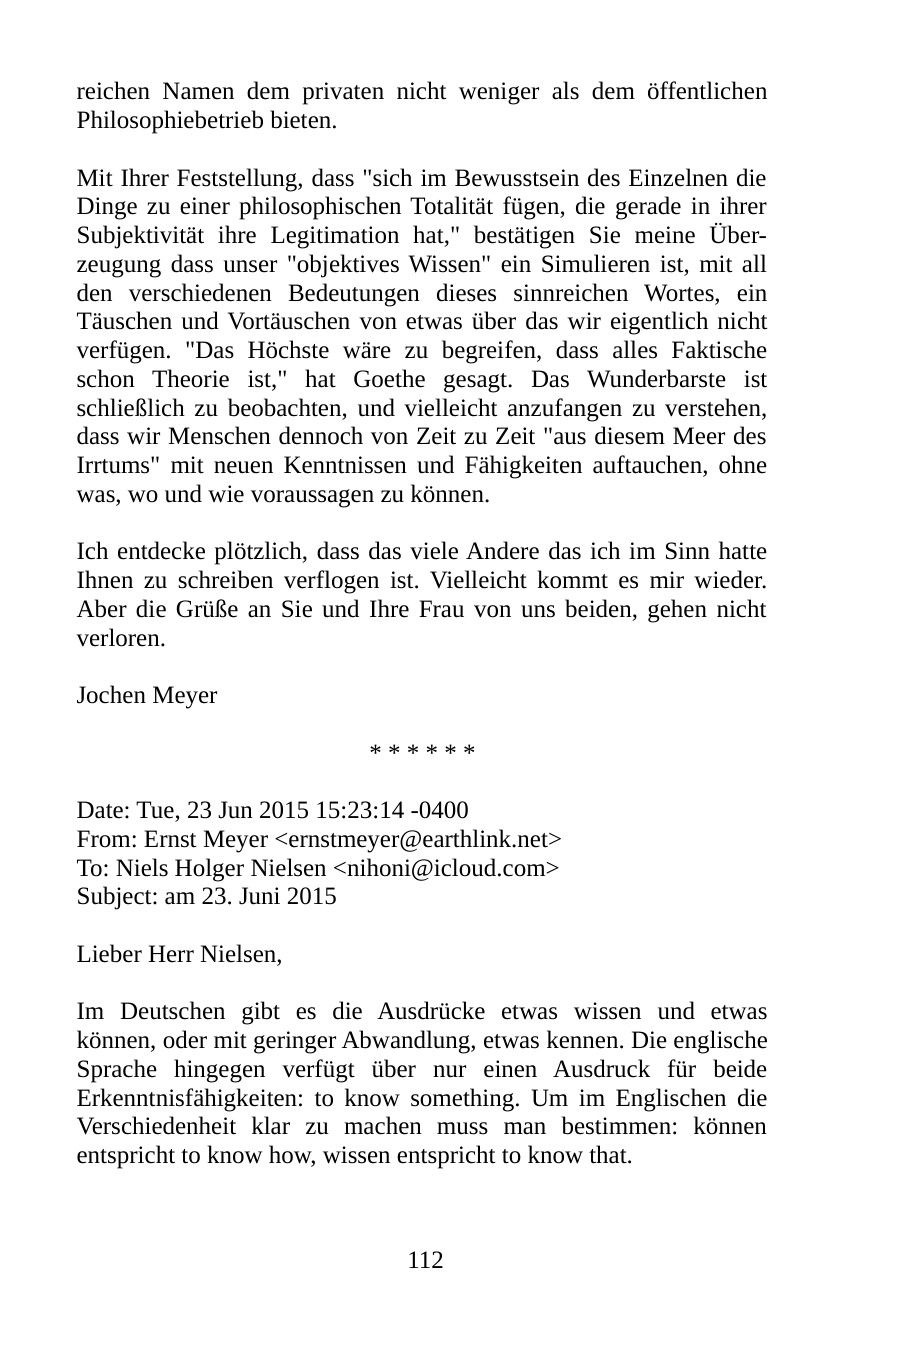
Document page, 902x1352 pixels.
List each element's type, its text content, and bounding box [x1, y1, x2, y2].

text Jochen Meyer [76, 680, 768, 709]
text From: Ernst Meyer <ernstmeyer@earthlink.net> [76, 824, 768, 853]
text Date: Tue, 23 Jun 2015 15:23:14 -0400 [76, 795, 768, 824]
text Lieber Herr Nielsen, [76, 939, 768, 968]
text Mit Ihrer Feststellung, dass "sich im Bewusstsein des Einzelnen die Dinge zu einer philosophischen Totalität fügen, die gerade in ihrer Subjektivität ihre Legitimation hat," bestätigen Sie meine Über-zeugung dass unser "objektives Wissen" ein Simulieren ist, mit all den verschiedenen Bedeutungen dieses sinnreichen Wortes, ein Täuschen und Vortäuschen von etwas über das wir eigentlich nicht verfügen. "Das Höchste wäre zu begreifen, dass alles Faktische schon Theorie ist," hat Goethe gesagt. Das Wunderbarste ist schließlich zu beobachten, und vielleicht anzufangen zu verstehen, dass wir Menschen dennoch von Zeit zu Zeit "aus diesem Meer des Irrtums" mit neuen Kenntnissen und Fähigkeiten auftauchen, ohne was, wo und wie voraussagen zu können. [76, 163, 768, 508]
text * * * * * * [76, 738, 768, 766]
text Ich entdecke plötzlich, dass das viele Andere das ich im Sinn hatte Ihnen zu schreiben verflogen ist. Vielleicht kommt es mir wieder. Aber die Grüße an Sie und Ihre Frau von uns beiden, gehen nicht verloren. [76, 536, 768, 651]
text Im Deutschen gibt es die Ausdrücke etwas wissen und etwas können, oder mit geringer Abwandlung, etwas kennen. Die englische Sprache hingegen verfügt über nur einen Ausdruck für beide Erkenntnisfähigkeiten: to know something. Um im Englischen die Verschiedenheit klar zu machen muss man bestimmen: können entspricht to know how, wissen entspricht to know that. [76, 996, 768, 1169]
text reichen Namen dem privaten nicht weniger als dem öffentlichen Philosophiebetrieb bieten. [76, 76, 768, 134]
text To: Niels Holger Nielsen <nihoni@icloud.com> [76, 853, 768, 881]
text Subject: am 23. Juni 2015 [76, 881, 768, 910]
